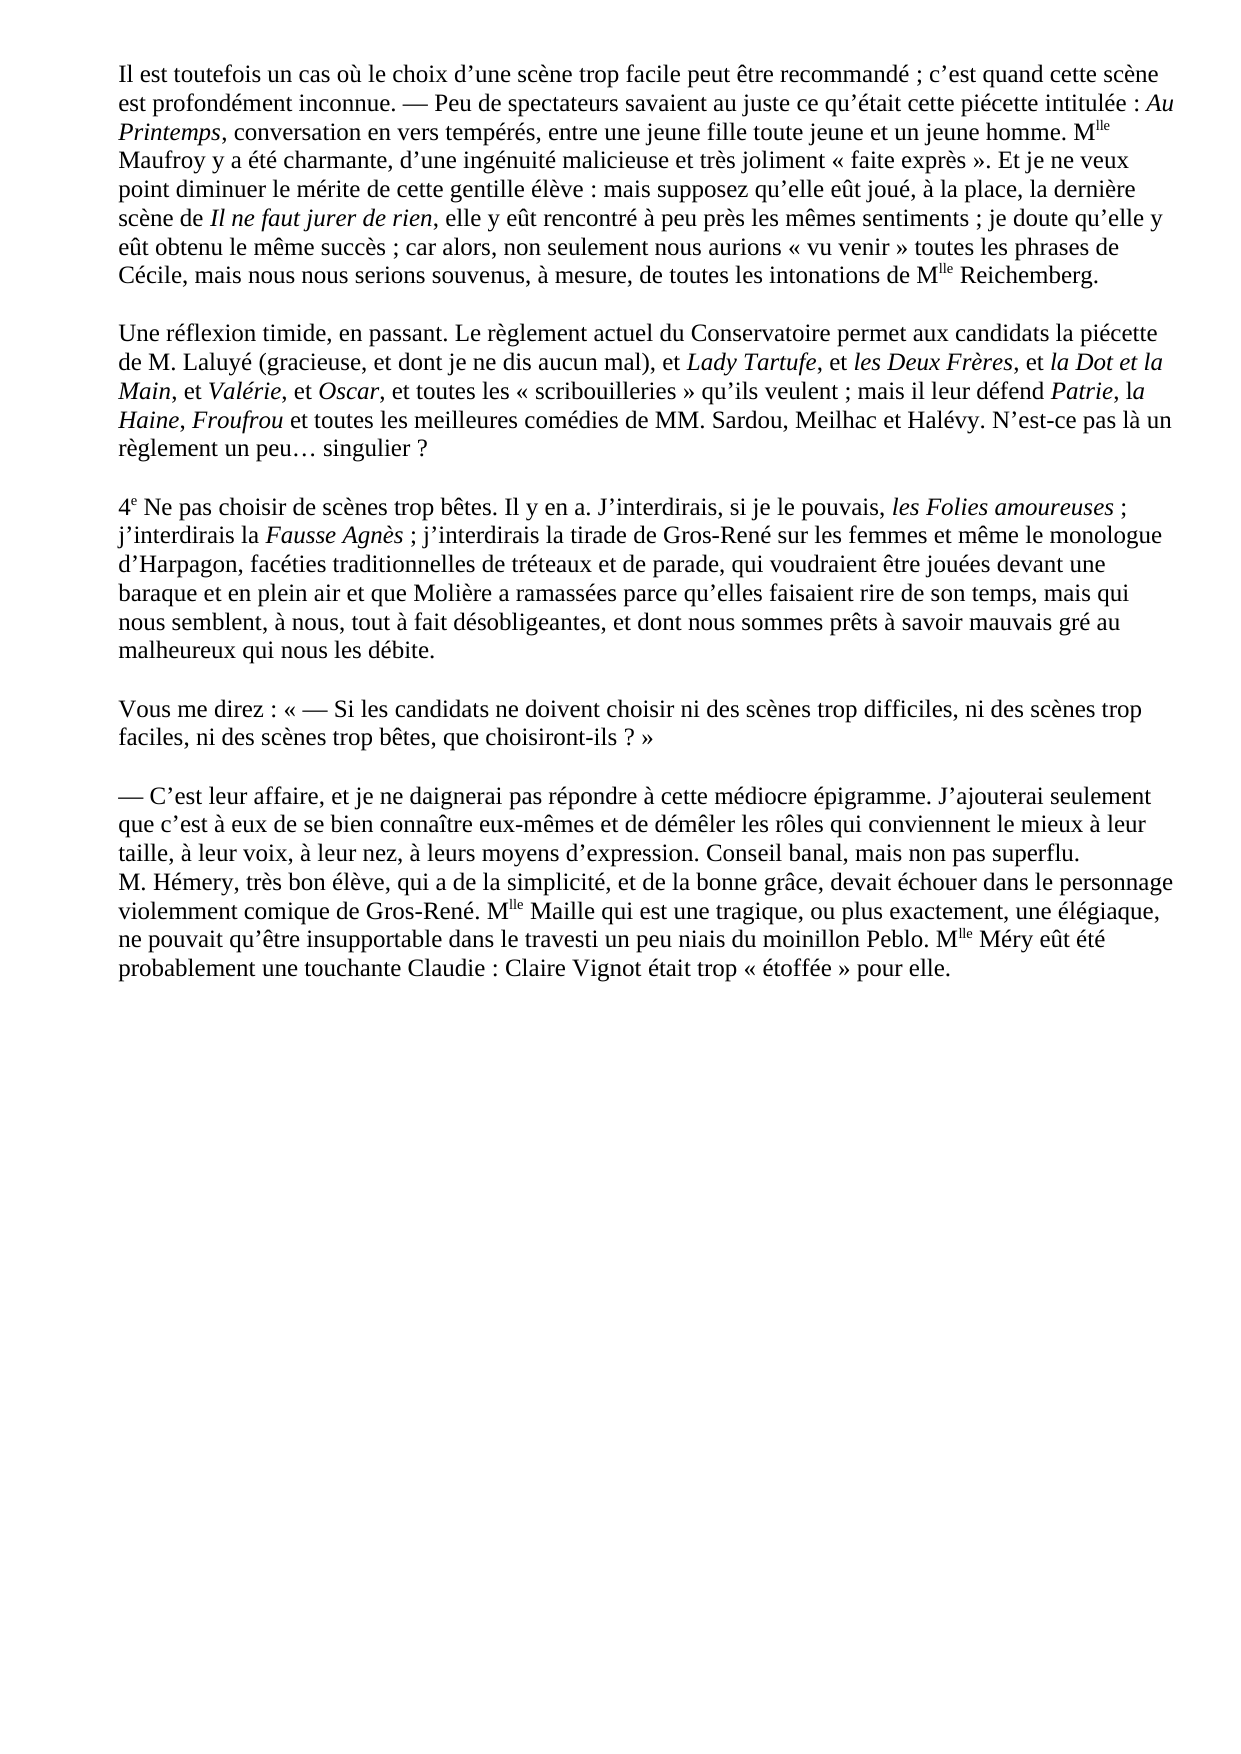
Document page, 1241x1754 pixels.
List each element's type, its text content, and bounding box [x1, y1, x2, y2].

text Vous me direz : « — Si les candidats ne doivent choisir ni des scènes trop difficiles, ni des scènes trop faciles, ni des scènes trop bêtes, que choisiront-ils ? » [118, 694, 1181, 751]
text Il est toutefois un cas où le choix d’une scène trop facile peut être recommandé ; c’est quand cette scène est profondément inconnue. — Peu de spectateurs savaient au juste ce qu’était cette piécette intitulée : Au Printemps, conversation en vers tempérés, entre une jeune fille toute jeune et un jeune homme. Mlle Maufroy y a été charmante, d’une ingénuité malicieuse et très joliment « faite exprès ». Et je ne veux point diminuer le mérite de cette gentille élève : mais supposez qu’elle eût joué, à la place, la dernière scène de Il ne faut jurer de rien, elle y eût rencontré à peu près les mêmes sentiments ; je doute qu’elle y eût obtenu le même succès ; car alors, non seulement nous aurions « vu venir » toutes les phrases de Cécile, mais nous nous serions souvenus, à mesure, de toutes les intonations de Mlle Reichemberg. [118, 59, 1181, 289]
text — C’est leur affaire, et je ne daignerai pas répondre à cette médiocre épigramme. J’ajouterai seulement que c’est à eux de se bien connaître eux-mêmes et de démêler les rôles qui conviennent le mieux à leur taille, à leur voix, à leur nez, à leurs moyens d’expression. Conseil banal, mais non pas superflu. M. Hémery, très bon élève, qui a de la simplicité, et de la bonne grâce, devait échouer dans le personnage violemment comique de Gros-René. Mlle Maille qui est une tragique, ou plus exactement, une élégiaque, ne pouvait qu’être insupportable dans le travesti un peu niais du moinillon Peblo. Mlle Méry eût été probablement une touchante Claudie : Claire Vignot était trop « étoffée » pour elle. [118, 781, 1181, 982]
text Une réflexion timide, en passant. Le règlement actuel du Conservatoire permet aux candidats la piécette de M. Laluyé (gracieuse, et dont je ne dis aucun mal), et Lady Tartufe, et les Deux Frères, et la Dot et la Main, et Valérie, et Oscar, et toutes les « scribouilleries » qu’ils veulent ; mais il leur défend Patrie, la Haine, Froufrou et toutes les meilleures comédies de MM. Sardou, Meilhac et Halévy. N’est-ce pas là un règlement un peu… singulier ? [118, 318, 1181, 462]
text 4e Ne pas choisir de scènes trop bêtes. Il y en a. J’interdirais, si je le pouvais, les Folies amoureuses ; j’interdirais la Fausse Agnès ; j’interdirais la tirade de Gros-René sur les femmes et même le monologue d’Harpagon, facéties traditionnelles de tréteaux et de parade, qui voudraient être jouées devant une baraque et en plein air et que Molière a ramassées parce qu’elles faisaient rire de son temps, mais qui nous semblent, à nous, tout à fait désobligeantes, et dont nous sommes prêts à savoir mauvais gré au malheureux qui nous les débite. [118, 492, 1181, 664]
